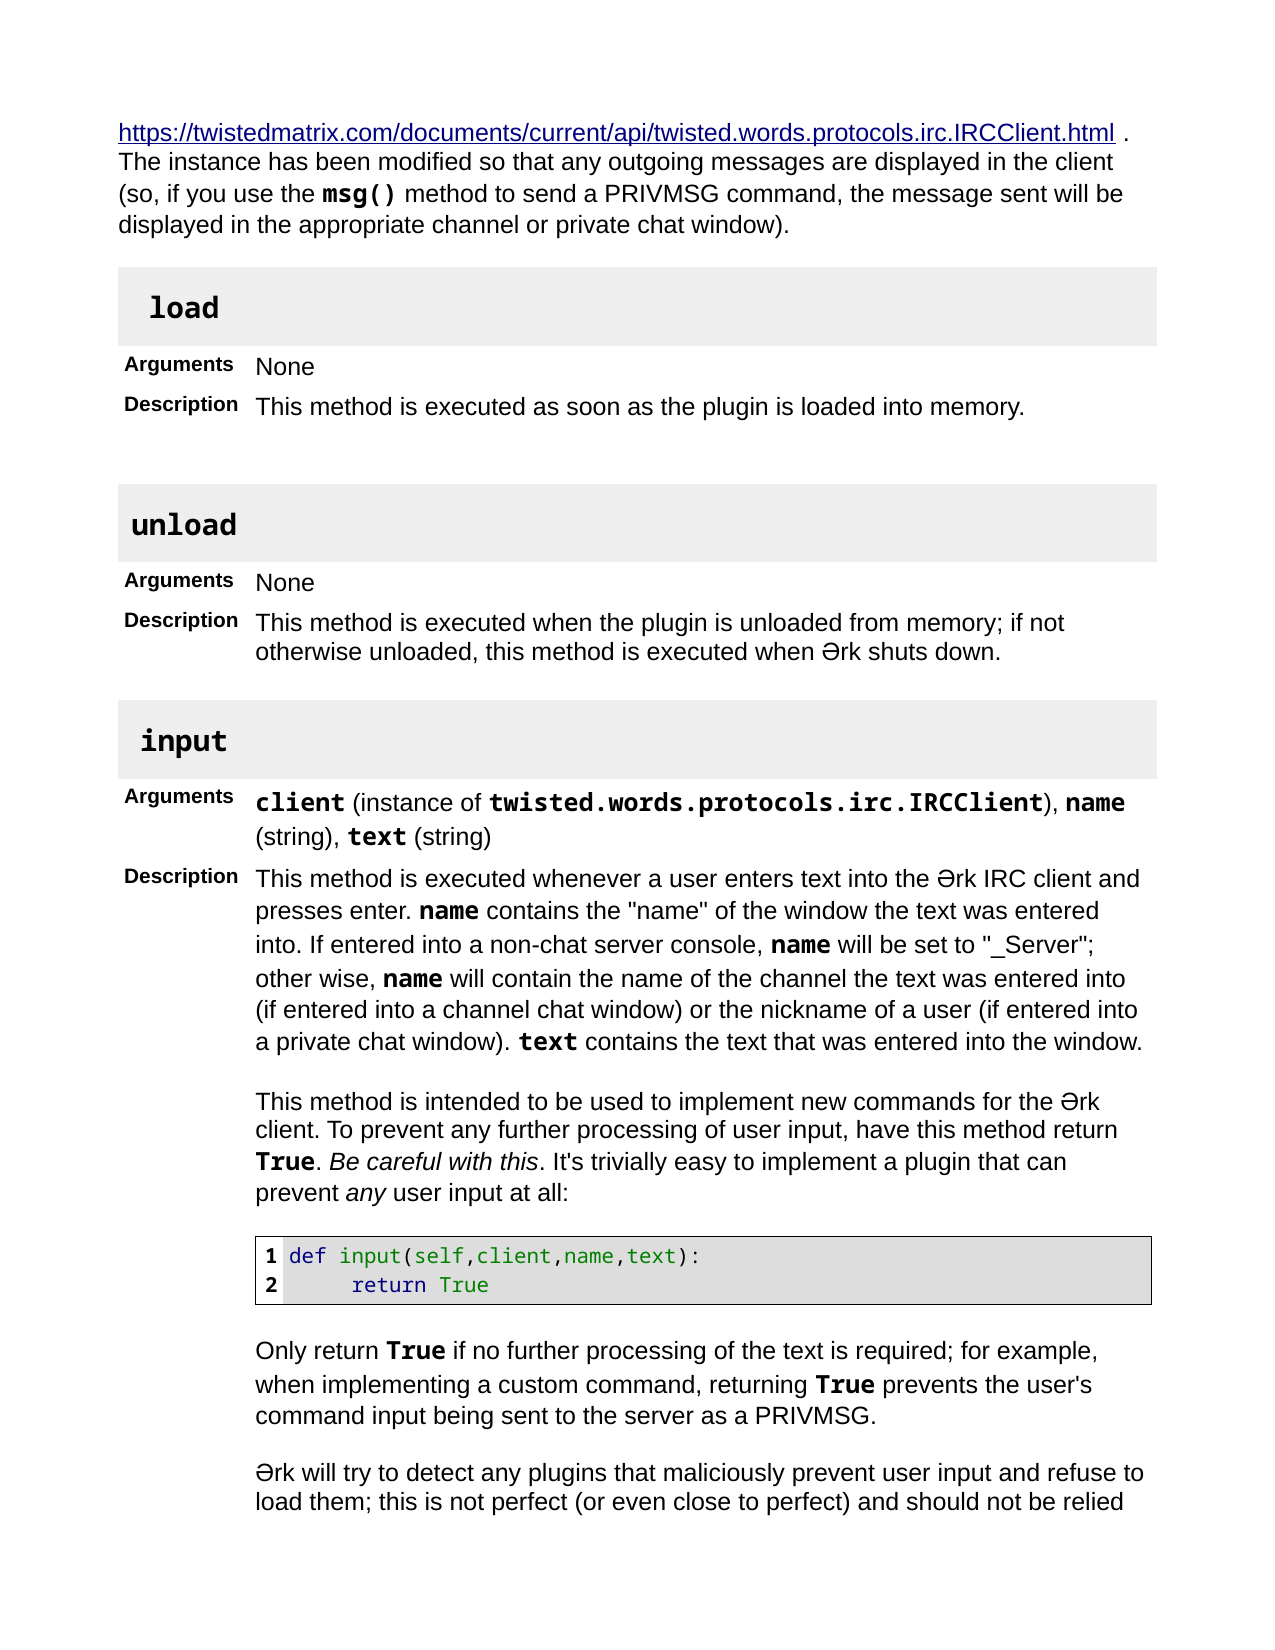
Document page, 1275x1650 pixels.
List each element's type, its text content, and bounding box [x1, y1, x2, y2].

table_header load [118, 267, 249, 346]
table_header [249, 700, 1157, 779]
table_header 1 2 [256, 1237, 283, 1304]
table_cell Arguments [118, 562, 249, 602]
table_header def input(self,client,name,text): return True [283, 1237, 1151, 1304]
table_cell This method is executed when the plugin is unloaded from memory; if not otherwise unloaded, this method is executed when Ərk shuts down. [249, 603, 1157, 671]
table_header [249, 267, 1157, 346]
table_cell None [249, 562, 1157, 602]
table_cell Description [118, 603, 249, 671]
table_cell This method is executed whenever a user enters text into the Ərk IRC client and presses enter. name contains the "name" of the window the text was entered into. If entered into a non-chat server console, name will be set to "_Server"; other wise, name will contain the name of the channel the text was entered into (if entered into a channel chat window) or the nickname of a user (if entered into a private chat window). text contains the text that was entered into the window. This method is intended to be used to implement new commands for the Ərk client. To prevent any further processing of user input, have this method return True. Be careful with this. It's trivially easy to implement a plugin that can prevent any user input at all: Only return True if no further processing of the text is required; for example, when implementing a custom command, returning True prevents the user's command input being sent to the server as a PRIVMSG. Ərk will try to detect any plugins that maliciously prevent user input and refuse to load them; this is not perfect (or even close to perfect) and should not be relied [249, 858, 1157, 1522]
table_cell This method is executed as soon as the plugin is loaded into memory. [249, 386, 1157, 426]
table_cell Description [118, 858, 249, 1522]
text https://twistedmatrix.com/documents/current/api/twisted.words.protocols.irc.IRCClient.html . The instance has been modified so that any outgoing messages are displayed in the client (so, if you use the msg() method to send a PRIVMSG command, the message sent will be displayed in the appropriate channel or private chat window). [118, 118, 1157, 238]
table_cell client (instance of twisted.words.protocols.irc.IRCClient), name (string), text (string) [249, 779, 1157, 858]
table_cell Arguments [118, 779, 249, 858]
table_cell Description [118, 386, 249, 426]
table_cell Arguments [118, 346, 249, 386]
table_header unload [118, 484, 249, 562]
table_cell None [249, 346, 1157, 386]
table_header [249, 484, 1157, 562]
table_header input [118, 700, 249, 779]
